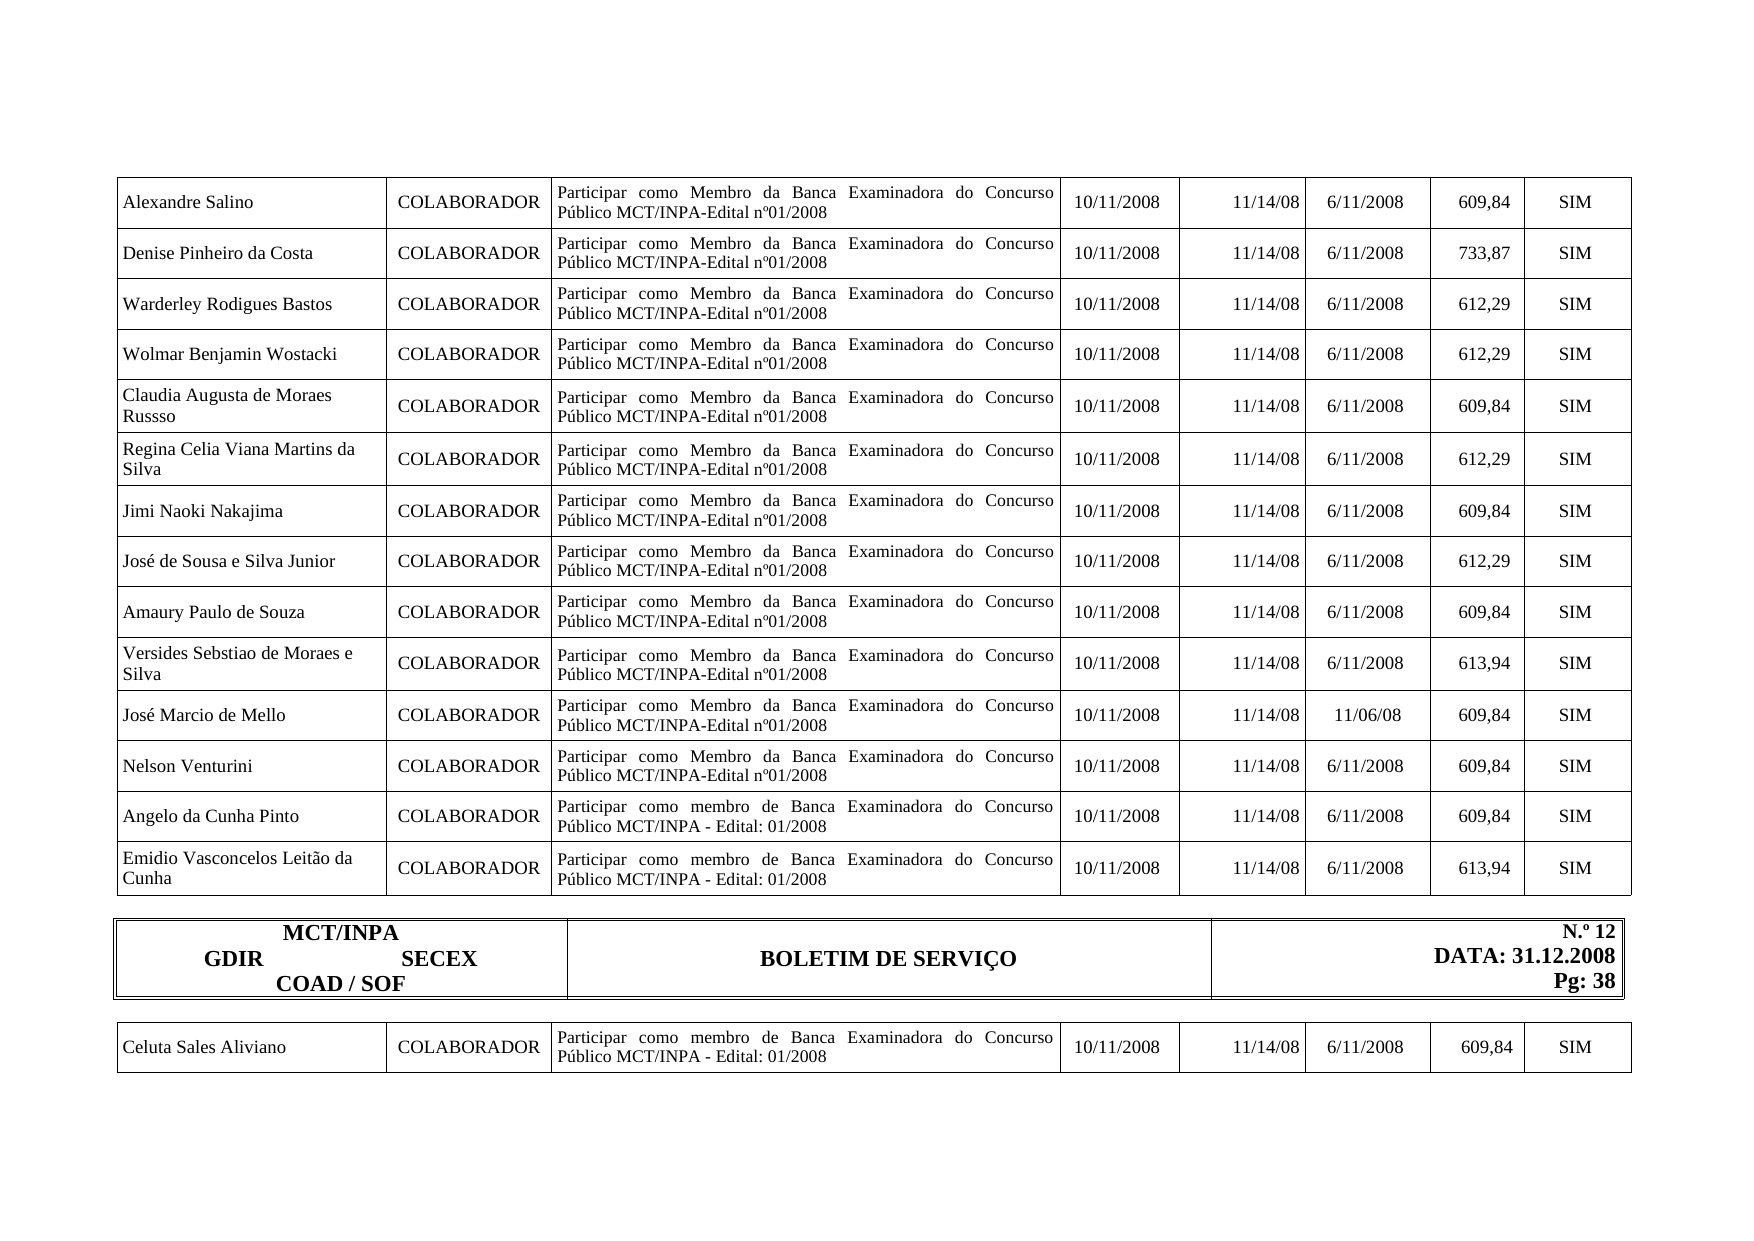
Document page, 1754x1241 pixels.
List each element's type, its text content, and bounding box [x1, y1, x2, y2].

table_cell SIM [1525, 691, 1631, 740]
table_cell COLABORADOR [387, 587, 551, 637]
table_cell 6/11/2008 [1306, 792, 1430, 841]
table_cell SIM [1525, 587, 1631, 637]
table_cell 6/11/2008 [1306, 842, 1430, 894]
table_cell Warderley Rodigues Bastos [118, 279, 386, 329]
table_header Participar como membro de Banca Examinadora do Concurso Público MCT/INPA - Edital: 01/2008 [552, 1023, 1060, 1072]
table_cell 14/11/08 [1180, 380, 1305, 432]
table_cell Denise Pinheiro da Costa [118, 229, 386, 278]
table_header N.º 12 DATA: 31.12.2008 Pg: 38 [1212, 921, 1622, 996]
table_cell COLABORADOR [387, 330, 551, 379]
table_cell 14/11/08 [1180, 537, 1305, 586]
table_cell Jimi Naoki Nakajima [118, 486, 386, 536]
table_cell SIM [1525, 229, 1631, 278]
table_cell 609,84 [1431, 691, 1524, 740]
table_cell 10/11/2008 [1061, 842, 1179, 894]
table_header Celuta Sales Aliviano [118, 1023, 386, 1072]
table_header 14/11/08 [1180, 1023, 1305, 1072]
table_cell Participar como membro de Banca Examinadora do Concurso Público MCT/INPA - Edital: 01/2008 [552, 842, 1060, 894]
table_cell 14/11/08 [1180, 792, 1305, 841]
table_cell COLABORADOR [387, 691, 551, 740]
table_cell 609,84 [1431, 486, 1524, 536]
table_cell 612,29 [1431, 279, 1524, 329]
table_cell 6/11/2008 [1306, 741, 1430, 791]
table_cell 613,94 [1431, 638, 1524, 690]
table_cell 14/11/08 [1180, 279, 1305, 329]
table_cell Participar como Membro da Banca Examinadora do Concurso Público MCT/INPA-Edital nº01/2008 [552, 433, 1060, 485]
table_cell 10/11/2008 [1061, 380, 1179, 432]
table_cell 14/11/08 [1180, 842, 1305, 894]
table_cell SIM [1525, 638, 1631, 690]
table_cell SIM [1525, 433, 1631, 485]
table_cell 14/11/08 [1180, 229, 1305, 278]
table_cell COLABORADOR [387, 537, 551, 586]
table_cell 609,84 [1431, 792, 1524, 841]
table_cell Participar como Membro da Banca Examinadora do Concurso Público MCT/INPA-Edital nº01/2008 [552, 638, 1060, 690]
table_cell 612,29 [1431, 537, 1524, 586]
table_cell 14/11/08 [1180, 638, 1305, 690]
table_cell Participar como membro de Banca Examinadora do Concurso Público MCT/INPA - Edital: 01/2008 [552, 792, 1060, 841]
table_cell 10/11/2008 [1061, 537, 1179, 586]
table_cell COLABORADOR [387, 380, 551, 432]
table_cell COLABORADOR [387, 486, 551, 536]
table_cell 609,84 [1431, 178, 1524, 228]
table_cell 6/11/2008 [1306, 330, 1430, 379]
table_cell Participar como Membro da Banca Examinadora do Concurso Público MCT/INPA-Edital nº01/2008 [552, 741, 1060, 791]
table_cell 6/11/2008 [1306, 380, 1430, 432]
table_header BOLETIM DE SERVIÇO [568, 921, 1211, 996]
table_cell SIM [1525, 279, 1631, 329]
table_cell 14/11/08 [1180, 741, 1305, 791]
table_cell 6/11/2008 [1306, 537, 1430, 586]
table_cell SIM [1525, 792, 1631, 841]
table_cell 6/11/2008 [1306, 587, 1430, 637]
table_cell 6/11/2008 [1306, 638, 1430, 690]
table_cell 14/11/08 [1180, 691, 1305, 740]
table_cell COLABORADOR [387, 638, 551, 690]
table_cell Regina Celia Viana Martins da Silva [118, 433, 386, 485]
table_cell Nelson Venturini [118, 741, 386, 791]
table_cell 14/11/08 [1180, 486, 1305, 536]
table_cell 609,84 [1431, 741, 1524, 791]
table_cell 6/11/2008 [1306, 178, 1430, 228]
table_cell 10/11/2008 [1061, 330, 1179, 379]
table_cell 10/11/2008 [1061, 792, 1179, 841]
table_cell José de Sousa e Silva Junior [118, 537, 386, 586]
table_cell Wolmar Benjamin Wostacki [118, 330, 386, 379]
table_cell 10/11/2008 [1061, 741, 1179, 791]
table_cell 10/11/2008 [1061, 178, 1179, 228]
table_header SIM [1525, 1023, 1631, 1072]
table_cell 14/11/08 [1180, 433, 1305, 485]
table_cell Angelo da Cunha Pinto [118, 792, 386, 841]
table_cell 609,84 [1431, 587, 1524, 637]
table_header 609,84 [1431, 1023, 1524, 1072]
table_cell 10/11/2008 [1061, 433, 1179, 485]
table_header 6/11/2008 [1306, 1023, 1430, 1072]
table_cell COLABORADOR [387, 741, 551, 791]
table_cell Participar como Membro da Banca Examinadora do Concurso Público MCT/INPA-Edital nº01/2008 [552, 587, 1060, 637]
table_cell Participar como Membro da Banca Examinadora do Concurso Público MCT/INPA-Edital nº01/2008 [552, 691, 1060, 740]
table_cell 14/11/08 [1180, 178, 1305, 228]
table_cell COLABORADOR [387, 279, 551, 329]
table_header 10/11/2008 [1061, 1023, 1179, 1072]
table_cell SIM [1525, 741, 1631, 791]
table_cell 6/11/2008 [1306, 433, 1430, 485]
table_cell Participar como Membro da Banca Examinadora do Concurso Público MCT/INPA-Edital nº01/2008 [552, 537, 1060, 586]
table_cell 10/11/2008 [1061, 587, 1179, 637]
table_cell 10/11/2008 [1061, 638, 1179, 690]
table_cell COLABORADOR [387, 229, 551, 278]
table_cell SIM [1525, 380, 1631, 432]
table_cell 10/11/2008 [1061, 229, 1179, 278]
table_cell COLABORADOR [387, 842, 551, 894]
table_cell Claudia Augusta de Moraes Russso [118, 380, 386, 432]
table_cell COLABORADOR [387, 792, 551, 841]
table_header MCT/INPA GDIR SECEX COAD / SOF [117, 921, 567, 996]
table_cell 733,87 [1431, 229, 1524, 278]
table_cell 6/11/2008 [1306, 229, 1430, 278]
table_cell Versides Sebstiao de Moraes e Silva [118, 638, 386, 690]
table_cell 10/11/2008 [1061, 486, 1179, 536]
table_cell 613,94 [1431, 842, 1524, 894]
table_cell SIM [1525, 330, 1631, 379]
table_cell Participar como Membro da Banca Examinadora do Concurso Público MCT/INPA-Edital nº01/2008 [552, 279, 1060, 329]
table_cell 10/11/2008 [1061, 691, 1179, 740]
table_cell 609,84 [1431, 380, 1524, 432]
table_cell Alexandre Salino [118, 178, 386, 228]
table_cell SIM [1525, 178, 1631, 228]
table_cell Amaury Paulo de Souza [118, 587, 386, 637]
table_cell COLABORADOR [387, 178, 551, 228]
table_cell 14/11/08 [1180, 330, 1305, 379]
table_cell 612,29 [1431, 433, 1524, 485]
table_cell Participar como Membro da Banca Examinadora do Concurso Público MCT/INPA-Edital nº01/2008 [552, 229, 1060, 278]
table_cell Participar como Membro da Banca Examinadora do Concurso Público MCT/INPA-Edital nº01/2008 [552, 380, 1060, 432]
table_cell SIM [1525, 537, 1631, 586]
table_cell 6/11/2008 [1306, 279, 1430, 329]
table_cell José Marcio de Mello [118, 691, 386, 740]
table_cell Participar como Membro da Banca Examinadora do Concurso Público MCT/INPA-Edital nº01/2008 [552, 330, 1060, 379]
table_cell SIM [1525, 486, 1631, 536]
table_cell Participar como Membro da Banca Examinadora do Concurso Público MCT/INPA-Edital nº01/2008 [552, 486, 1060, 536]
table_cell Participar como Membro da Banca Examinadora do Concurso Público MCT/INPA-Edital nº01/2008 [552, 178, 1060, 228]
table_cell 06/11/08 [1306, 691, 1430, 740]
table_cell COLABORADOR [387, 433, 551, 485]
table_cell Emidio Vasconcelos Leitão da Cunha [118, 842, 386, 894]
table_cell 612,29 [1431, 330, 1524, 379]
table_cell 14/11/08 [1180, 587, 1305, 637]
table_header COLABORADOR [387, 1023, 551, 1072]
table_cell 10/11/2008 [1061, 279, 1179, 329]
table_cell SIM [1525, 842, 1631, 894]
table_cell 6/11/2008 [1306, 486, 1430, 536]
